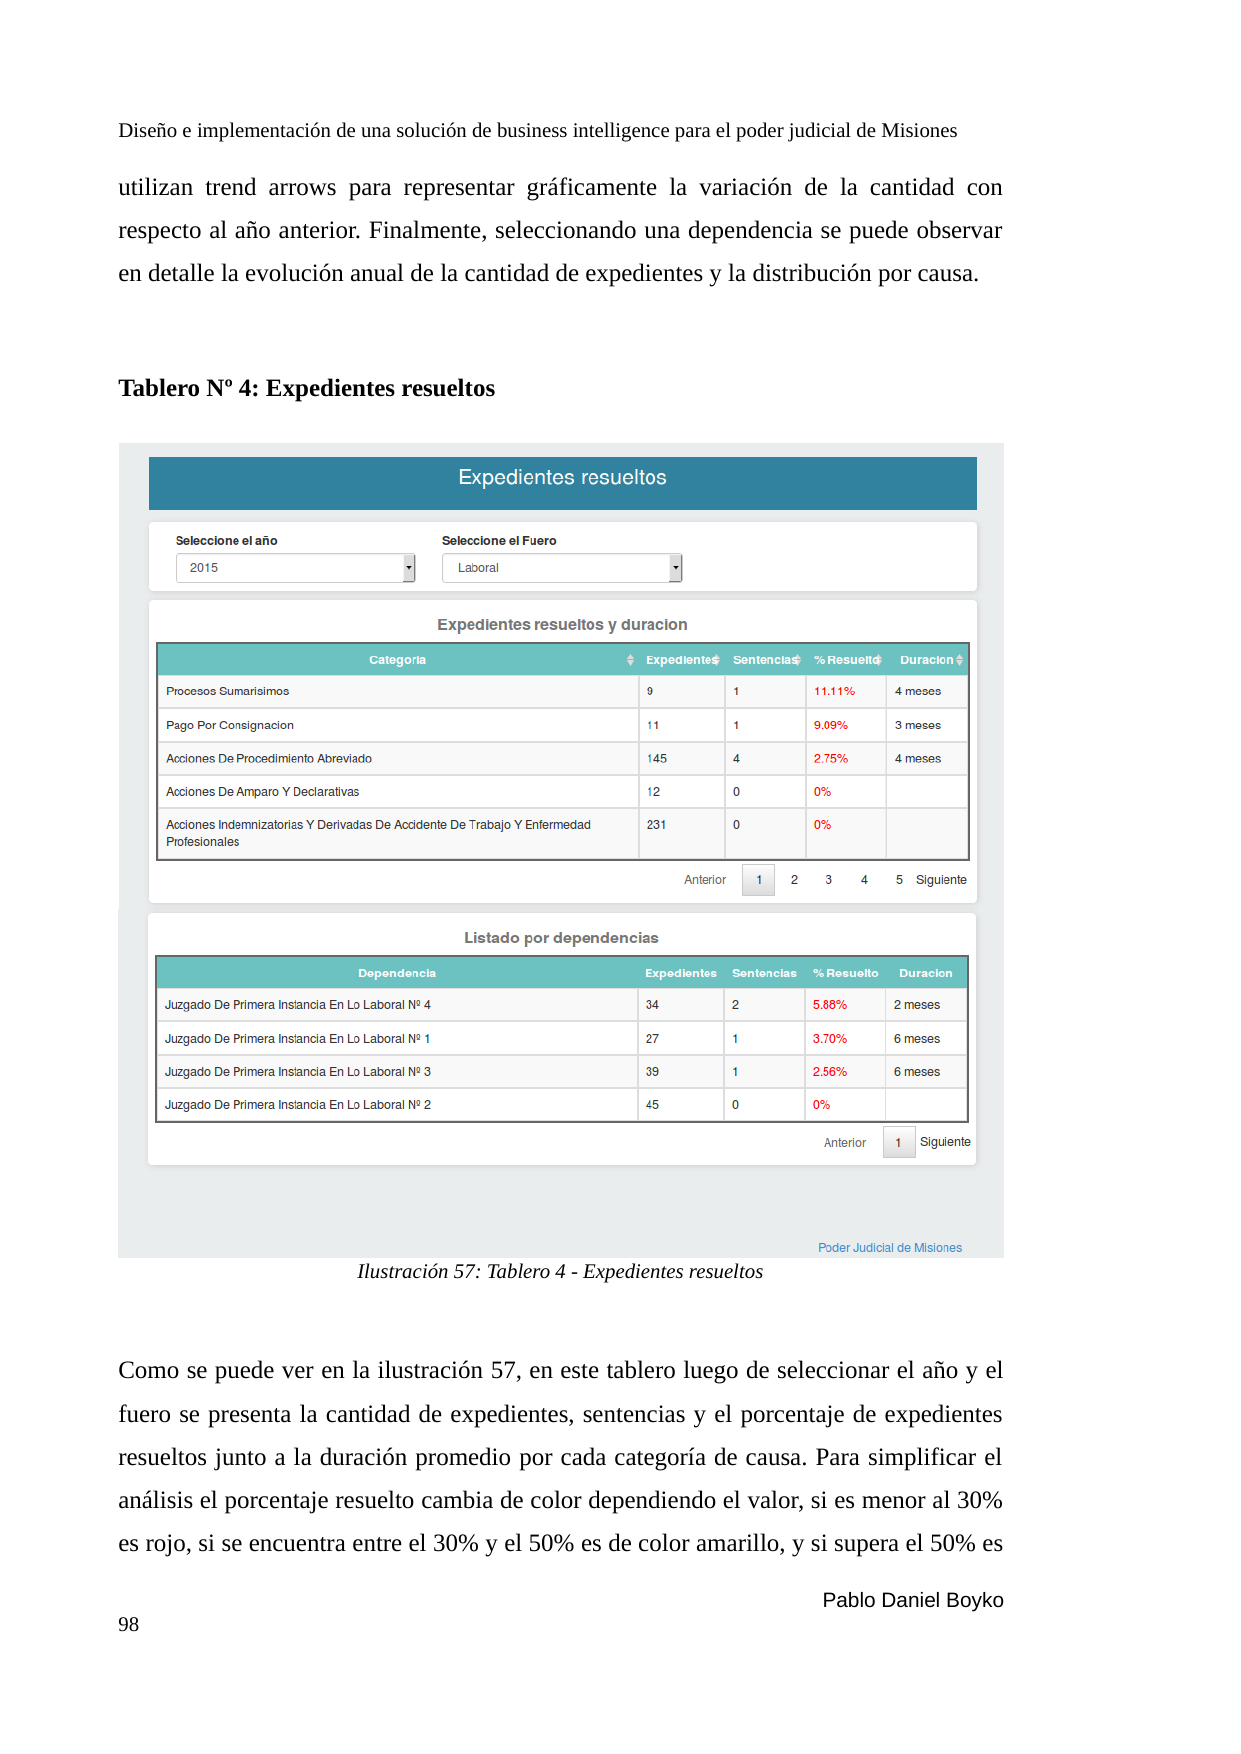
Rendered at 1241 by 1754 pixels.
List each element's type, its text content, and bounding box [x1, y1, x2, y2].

text Como se puede ver en la ilustración 57, en este tablero luego de seleccionar el año y el fuero se presenta la cantidad de expedientes, sentencias y el porcentaje de expedientes resueltos junto a la duración promedio por cada categoría de causa. Para simplificar el análisis el porcentaje resuelto cambia de color dependiendo el valor, si es menor al 30% es rojo, si se encuentra entre el 30% y el 50% es de color amarillo, y si supera el 50% es [118, 1356, 1004, 1557]
text utilizan trend arrows para representar gráficamente la variación de la cantidad con respecto al año anterior. Finalmente, seleccionando una dependencia se puede observar en detalle la evolución anual de la cantidad de expedientes y la distribución por causa. [118, 172, 1004, 287]
text Ilustración 57: Tablero 4 - Expedientes resueltos [118, 1260, 1004, 1283]
text Tablero Nº 4: Expedientes resueltos [118, 373, 1004, 402]
picture [118, 443, 1004, 1260]
